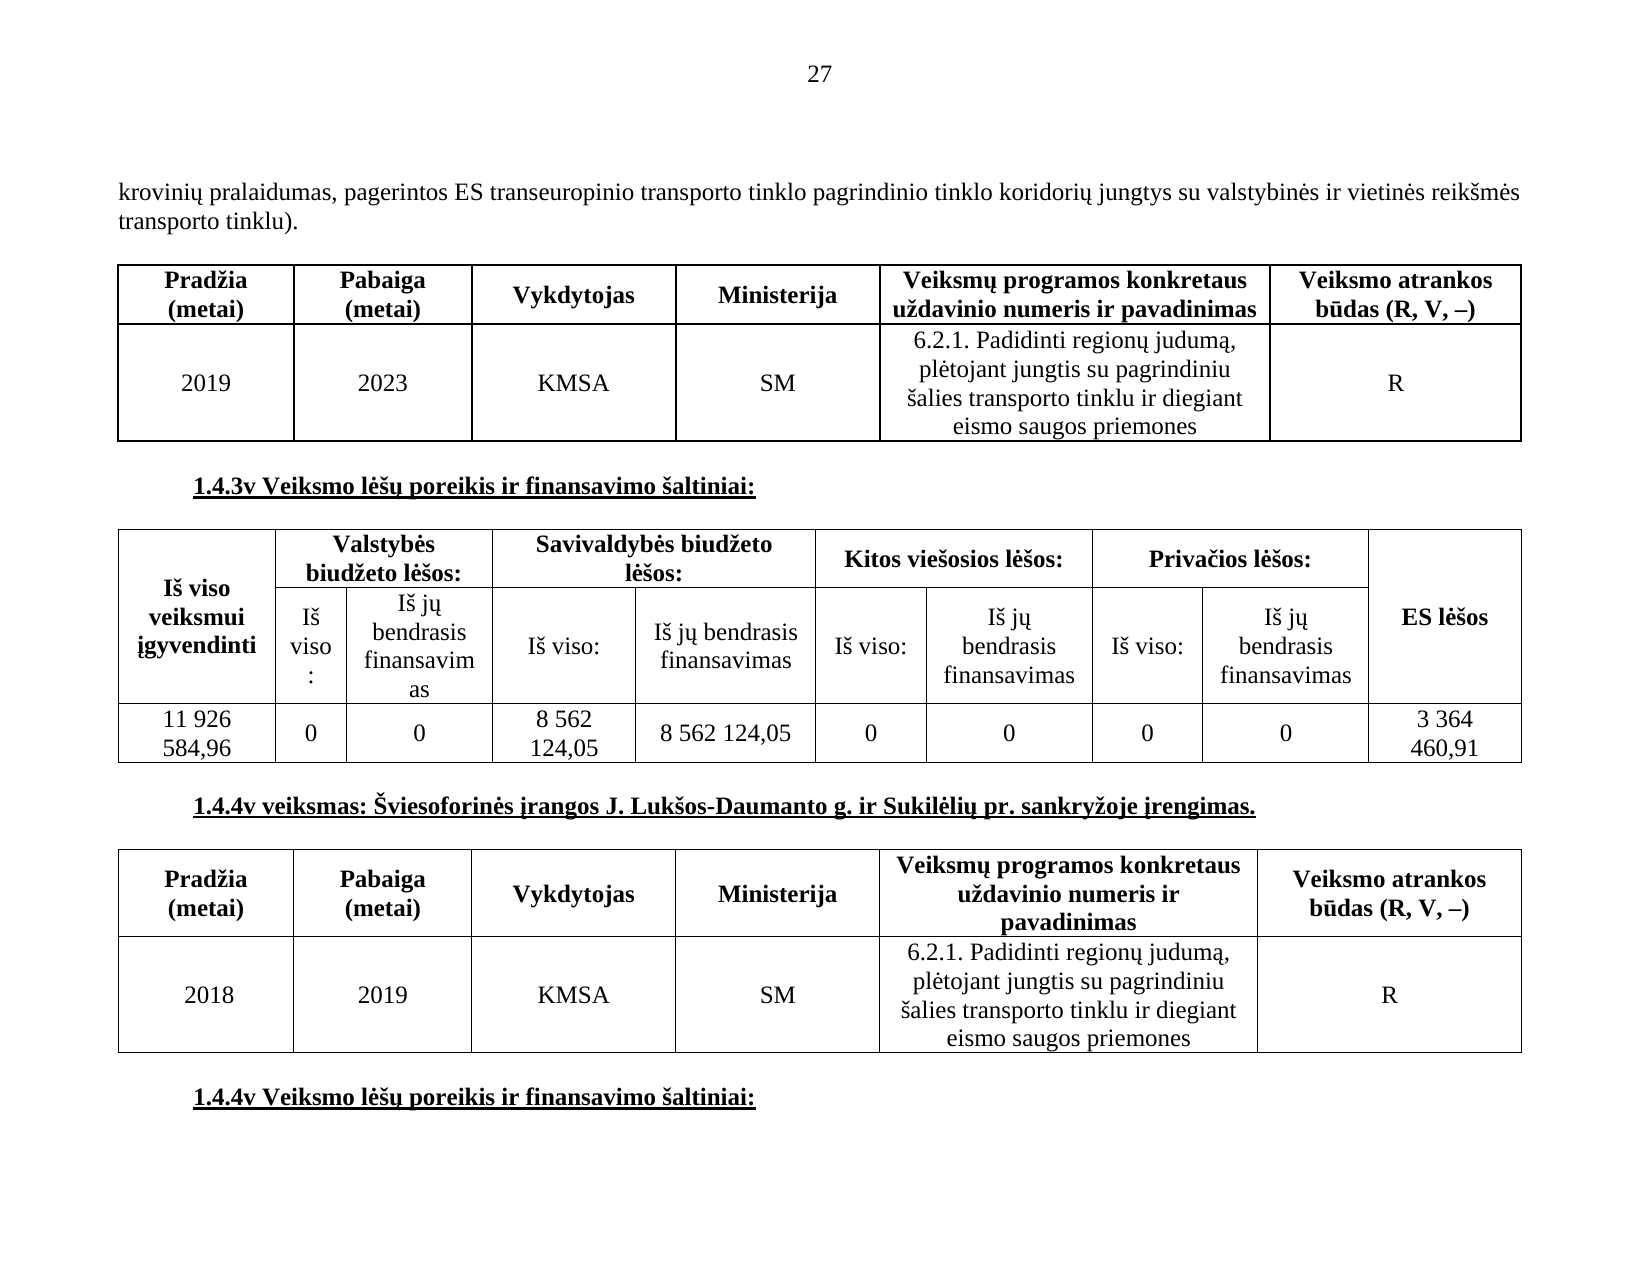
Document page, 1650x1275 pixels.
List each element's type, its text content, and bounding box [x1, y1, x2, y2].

table_cell Iš jų bendrasis finansavimas [1203, 588, 1368, 703]
table_header Pabaiga (metai) [295, 266, 471, 323]
table_cell 8 562 124,05 [493, 704, 635, 762]
table_cell KMSA [473, 325, 675, 440]
text 1.4.4v veiksmas: Šviesoforinės įrangos J. Lukšos-Daumanto g. ir Sukilėlių pr. sankryžoje įrengimas. [118, 791, 1521, 820]
table_header Pradžia (metai) [119, 266, 293, 323]
text krovinių pralaidumas, pagerintos ES transeuropinio transporto tinklo pagrindinio tinklo koridorių jungtys su valstybinės ir vietinės reikšmės transporto tinklu). [118, 177, 1521, 235]
table_cell Iš jų bendrasis finansavimas [927, 588, 1092, 703]
table_cell 6.2.1. Padidinti regionų judumą, plėtojant jungtis su pagrindiniu šalies transporto tinklu ir diegiant eismo saugos priemones [881, 325, 1269, 440]
table_cell SM [677, 325, 879, 440]
table_cell 0 [927, 704, 1092, 762]
table_cell Iš jų bendrasis finansavimas [347, 588, 492, 703]
table_header Veiksmo atrankos būdas (R, V, –) [1258, 850, 1521, 936]
table_cell 0 [347, 704, 492, 762]
table_header Veiksmų programos konkretaus uždavinio numeris ir pavadinimas [880, 850, 1257, 936]
table_header Vykdytojas [472, 850, 675, 936]
table_cell Iš viso: [816, 588, 926, 703]
table_cell Iš viso: [276, 588, 346, 703]
table_cell Iš jų bendrasis finansavimas [636, 588, 815, 703]
table_cell 0 [276, 704, 346, 762]
table_cell 8 562 124,05 [636, 704, 815, 762]
table_cell 2018 [119, 937, 293, 1052]
table_cell 2019 [294, 937, 471, 1052]
table_header Pabaiga (metai) [294, 850, 471, 936]
table_cell 6.2.1. Padidinti regionų judumą, plėtojant jungtis su pagrindiniu šalies transporto tinklu ir diegiant eismo saugos priemones [880, 937, 1257, 1052]
table_cell R [1271, 325, 1520, 440]
table_cell KMSA [472, 937, 675, 1052]
table_cell 11 926 584,96 [119, 704, 275, 762]
table_cell 3 364 460,91 [1369, 704, 1521, 762]
table_cell R [1258, 937, 1521, 1052]
table_header Ministerija [677, 266, 879, 323]
table_cell 2019 [119, 325, 293, 440]
table_cell Iš viso: [493, 588, 635, 703]
text 1.4.3v Veiksmo lėšų poreikis ir finansavimo šaltiniai: [118, 471, 1521, 500]
table_header Ministerija [676, 850, 879, 936]
table_header Valstybės biudžeto lėšos: [276, 530, 492, 587]
table_cell 0 [1093, 704, 1202, 762]
table_cell Iš viso: [1093, 588, 1202, 703]
table_cell SM [676, 937, 879, 1052]
table_header Veiksmų programos konkretaus uždavinio numeris ir pavadinimas [881, 266, 1269, 323]
table_header Iš viso veiksmui įgyvendinti [119, 530, 275, 703]
table_cell 0 [1203, 704, 1368, 762]
table_header Kitos viešosios lėšos: [816, 530, 1092, 587]
table_header Privačios lėšos: [1093, 530, 1368, 587]
table_cell 2023 [295, 325, 471, 440]
table_header Vykdytojas [473, 266, 675, 323]
table_header ES lėšos [1369, 530, 1521, 703]
table_header Pradžia (metai) [119, 850, 293, 936]
table_header Veiksmo atrankos būdas (R, V, –) [1271, 266, 1520, 323]
table_header Savivaldybės biudžeto lėšos: [493, 530, 815, 587]
text 1.4.4v Veiksmo lėšų poreikis ir finansavimo šaltiniai: [118, 1082, 1521, 1111]
table_cell 0 [816, 704, 926, 762]
